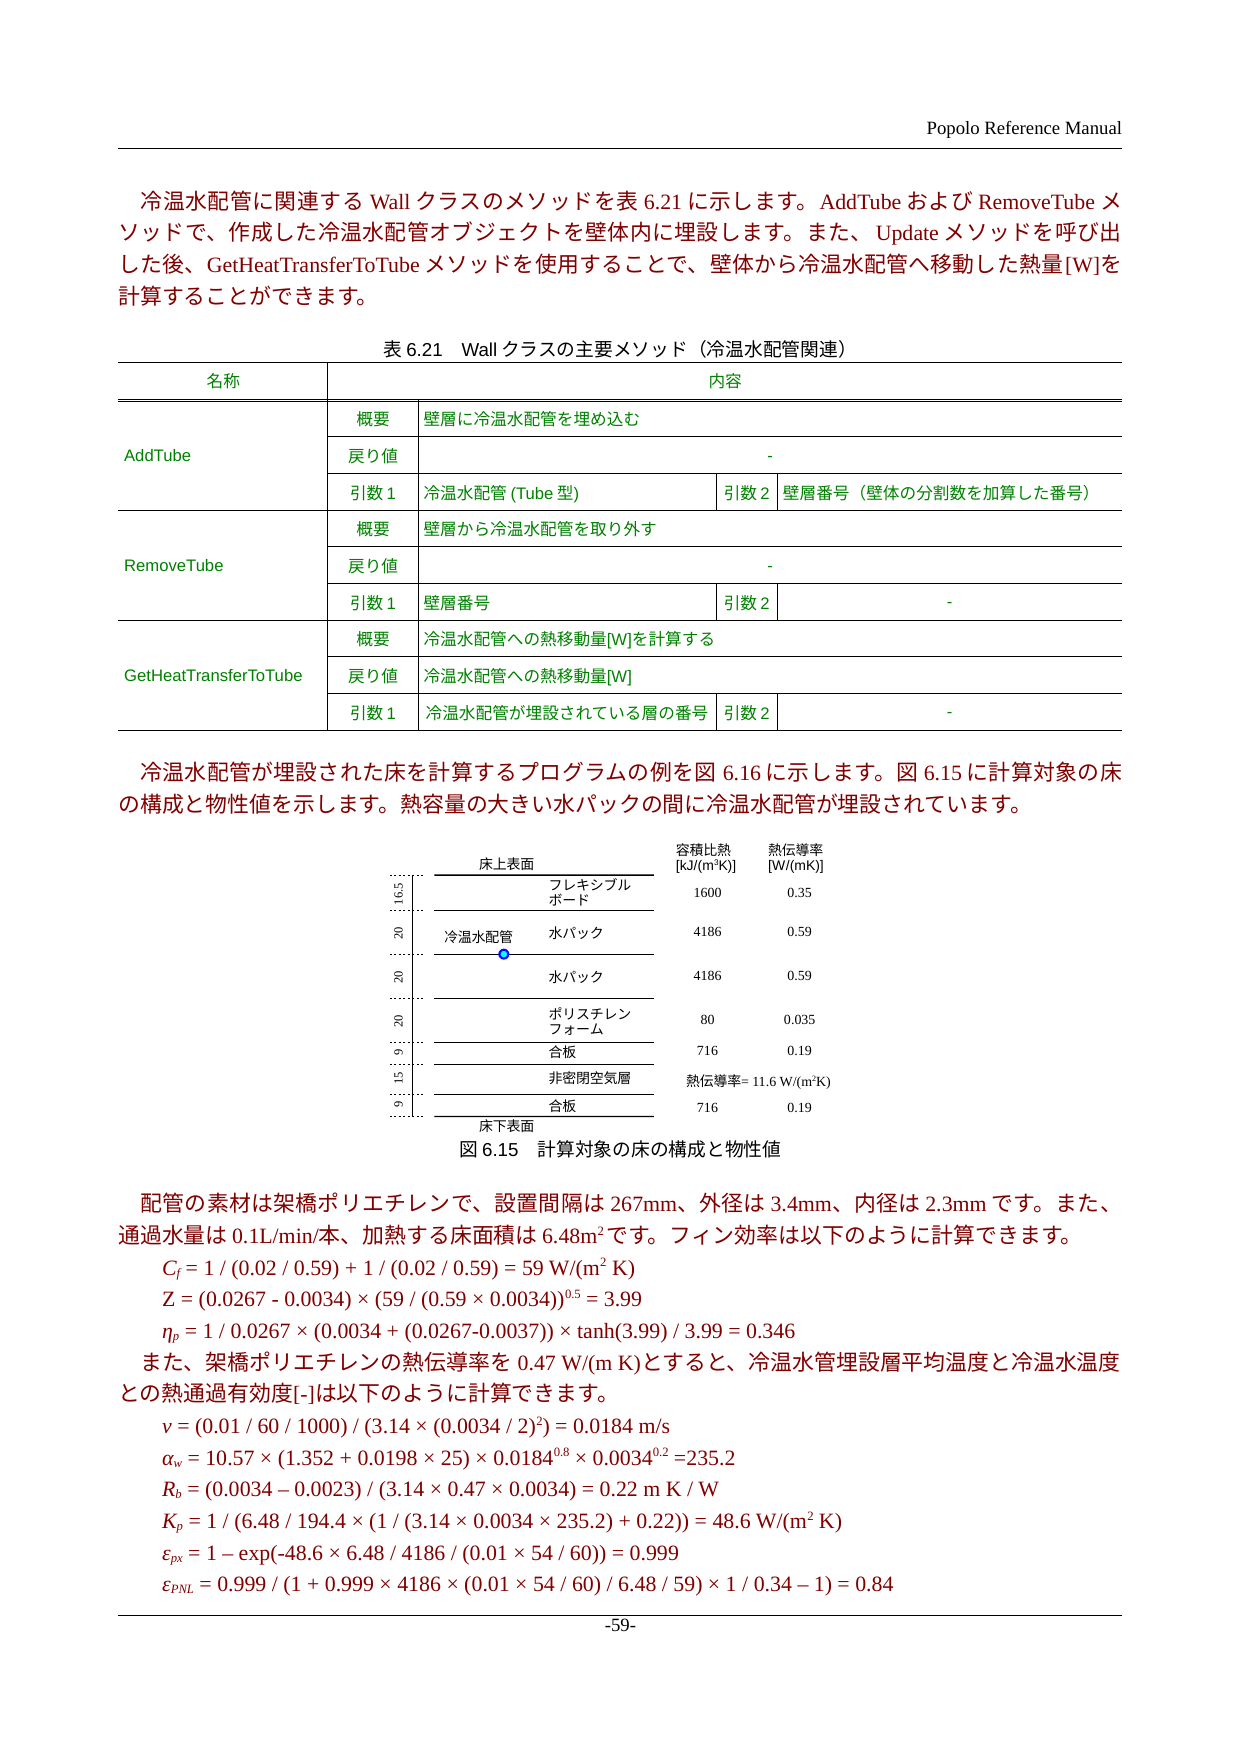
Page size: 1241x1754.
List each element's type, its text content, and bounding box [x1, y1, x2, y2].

text Cf = 1 / (0.02 / 0.59) + 1 / (0.02 / 0.59) = 59 W/(m2 K) [118, 1250, 1122, 1281]
table_cell 冷温水配管への熱移動量[W] [419, 657, 1122, 693]
table_cell GetHeatTransferToTube [118, 621, 327, 730]
table_cell 概要 [328, 511, 418, 546]
table_cell 引数1 [328, 474, 418, 510]
text 配管の素材は架橋ポリエチレンで、設置間隔は267mm、外径は3.4mm、内径は2.3mmです。また、通過水量は0.1L/min/本、加熱する床面積は6.48m2です。フィン効率は以下のように計算できます。 [118, 1186, 1122, 1250]
text ηp = 1 / 0.0267 × (0.0034 + (0.0267-0.0037)) × tanh(3.99) / 3.99 = 0.346 [118, 1313, 1122, 1345]
text Kp = 1 / (6.48 / 194.4 × (1 / (3.14 × 0.0034 × 235.2) + 0.22)) = 48.6 W/(m2 K) [118, 1503, 1122, 1535]
text Rb = (0.0034 – 0.0023) / (3.14 × 0.47 × 0.0034) = 0.22 m K / W [118, 1471, 1122, 1503]
text αw = 10.57 × (1.352 + 0.0198 × 25) × 0.01840.8 × 0.00340.2 =235.2 [118, 1440, 1122, 1471]
text 表6.21 Wallクラスの主要メソッド（冷温水配管関連） [118, 334, 1122, 362]
text εPNL = 0.999 / (1 + 0.999 × 4186 × (0.01 × 54 / 60) / 6.48 / 59) × 1 / 0.34 – 1) = 0.84 [118, 1566, 1122, 1598]
table_cell 戻り値 [328, 437, 418, 473]
table_cell 概要 [328, 621, 418, 656]
table_cell 冷温水配管が埋設されている層の番号 [419, 694, 716, 730]
table_cell - [419, 437, 1122, 473]
table_cell AddTube [118, 402, 327, 510]
table_cell - [778, 694, 1122, 730]
table_cell 戻り値 [328, 657, 418, 693]
table_header 名称 [118, 363, 327, 398]
table_cell 戻り値 [328, 547, 418, 583]
table_cell 概要 [328, 402, 418, 436]
table_cell - [419, 547, 1122, 583]
table_cell 冷温水配管への熱移動量[W]を計算する [419, 621, 1122, 656]
table_cell 壁層に冷温水配管を埋め込む [419, 402, 1122, 436]
table_cell 引数1 [328, 584, 418, 620]
table_cell 壁層番号（壁体の分割数を加算した番号） [778, 474, 1122, 510]
table_cell 壁層番号 [419, 584, 716, 620]
table_cell 引数2 [717, 584, 777, 620]
text Z = (0.0267 - 0.0034) × (59 / (0.59 × 0.0034))0.5 = 3.99 [118, 1281, 1122, 1313]
table_header 内容 [328, 363, 1122, 398]
table_cell RemoveTube [118, 511, 327, 620]
text 冷温水配管に関連するWallクラスのメソッドを表6.21に示します。AddTubeおよびRemoveTubeメソッドで、作成した冷温水配管オブジェクトを壁体内に埋設します。また、Updateメソッドを呼び出した後、GetHeatTransferToTubeメソッドを使用することで、壁体から冷温水配管へ移動した熱量[W]を計算することができます。 [118, 184, 1122, 310]
text εpx = 1 – exp(-48.6 × 6.48 / 4186 / (0.01 × 54 / 60)) = 0.999 [118, 1535, 1122, 1566]
table_cell 引数2 [717, 694, 777, 730]
table_cell 壁層から冷温水配管を取り外す [419, 511, 1122, 546]
text 冷温水配管が埋設された床を計算するプログラムの例を図6.16に示します。図6.15に計算対象の床の構成と物性値を示します。熱容量の大きい水パックの間に冷温水配管が埋設されています。 [118, 755, 1122, 818]
table_cell 引数2 [717, 474, 777, 510]
text v = (0.01 / 60 / 1000) / (3.14 × (0.0034 / 2)2) = 0.0184 m/s [118, 1408, 1122, 1440]
text 図6.15 計算対象の床の構成と物性値 [118, 843, 1122, 1162]
table_cell 引数1 [328, 694, 418, 730]
table_cell - [778, 584, 1122, 620]
text また、架橋ポリエチレンの熱伝導率を0.47 W/(m K)とすると、冷温水管埋設層平均温度と冷温水温度との熱通過有効度[-]は以下のように計算できます。 [118, 1345, 1122, 1408]
table_cell 冷温水配管 (Tube型) [419, 474, 716, 510]
